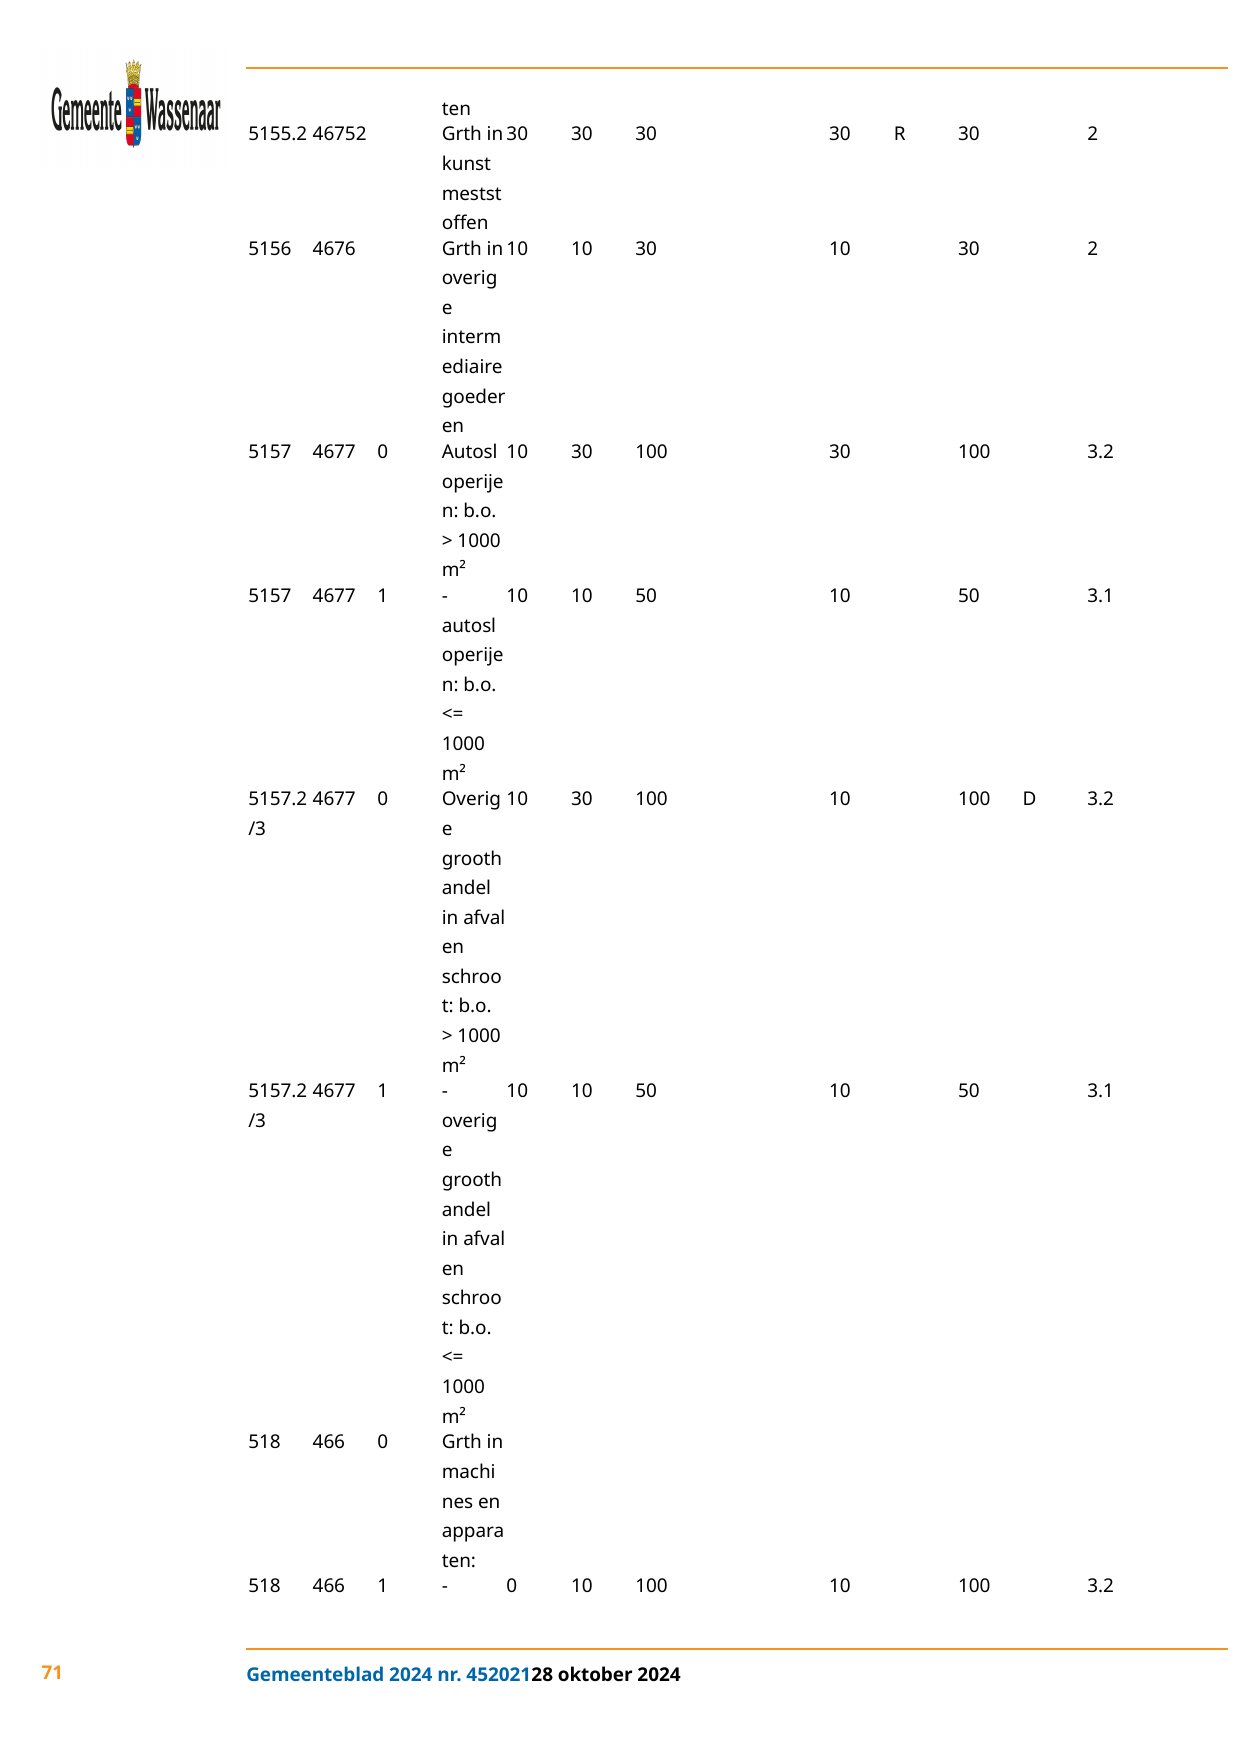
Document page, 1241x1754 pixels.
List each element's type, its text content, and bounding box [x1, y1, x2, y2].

table_cell 50 [958, 1078, 1022, 1429]
table_cell [764, 1429, 829, 1573]
table_cell 5157 [248, 438, 312, 582]
table_cell 50 [635, 1078, 700, 1429]
table_cell [506, 1429, 571, 1573]
table_cell [377, 95, 442, 121]
table_cell 3.2 [1087, 786, 1152, 1077]
table_cell Grth in kunstmeststoffen [442, 121, 506, 235]
table_cell 0 [377, 438, 442, 582]
table_cell [894, 95, 958, 121]
table_cell [1023, 438, 1087, 582]
table_cell 0 [506, 1573, 571, 1598]
table_cell 5157 [248, 582, 312, 786]
table_cell [764, 1078, 829, 1429]
table_cell 466 [313, 1573, 377, 1598]
table_cell [442, 1573, 506, 1598]
table_cell 0 [377, 786, 442, 1077]
table_cell [700, 235, 764, 438]
table_cell 2 [1087, 235, 1152, 438]
table_cell 518 [248, 1573, 312, 1598]
table_cell [764, 121, 829, 235]
table_cell 3.1 [1087, 582, 1152, 786]
table_cell ten [442, 95, 506, 121]
table_cell [764, 235, 829, 438]
table_cell [958, 95, 1022, 121]
table_cell [700, 582, 764, 786]
table_cell 30 [958, 235, 1022, 438]
picture [41, 47, 231, 172]
table_cell 10 [829, 235, 893, 438]
table_cell [506, 95, 571, 121]
table_cell 466 [313, 1429, 377, 1573]
table_cell 3.2 [1087, 1573, 1152, 1598]
table_cell [829, 1429, 893, 1573]
table_cell 0 [377, 1429, 442, 1573]
table_cell 10 [571, 1078, 635, 1429]
table_cell 10 [506, 786, 571, 1077]
table_cell [764, 438, 829, 582]
table_cell 10 [571, 582, 635, 786]
table_cell [700, 1573, 764, 1598]
table_cell [1023, 95, 1087, 121]
table_cell 10 [571, 235, 635, 438]
table_cell 10 [506, 438, 571, 582]
table_cell [894, 1573, 958, 1598]
table_cell [571, 95, 635, 121]
table_cell 5155.2 [248, 121, 312, 235]
table_cell [635, 1429, 700, 1573]
table_cell 10 [829, 582, 893, 786]
table_cell 30 [958, 121, 1022, 235]
table_cell [1023, 121, 1087, 235]
table_cell [377, 235, 442, 438]
table_cell 5157.2/3 [248, 786, 312, 1077]
table_cell [1087, 95, 1152, 121]
table_cell 2 [1087, 121, 1152, 235]
table_cell [1023, 1573, 1087, 1598]
table_cell 30 [571, 438, 635, 582]
table_cell [1023, 582, 1087, 786]
table_cell 50 [958, 582, 1022, 786]
table_cell [700, 95, 764, 121]
table_cell [571, 1429, 635, 1573]
table_cell [829, 95, 893, 121]
table_cell 30 [571, 121, 635, 235]
table_cell 1 [377, 1573, 442, 1598]
table_cell 10 [506, 235, 571, 438]
table_cell [700, 1429, 764, 1573]
table_cell 10 [829, 786, 893, 1077]
table_cell [894, 1078, 958, 1429]
table_cell [764, 95, 829, 121]
table_cell 30 [635, 121, 700, 235]
table_cell [700, 438, 764, 582]
table_cell 5156 [248, 235, 312, 438]
table_cell [894, 582, 958, 786]
table_cell Overige groothandel in afval en schroot: b.o. > 1000 m² [442, 786, 506, 1077]
table_cell 100 [958, 786, 1022, 1077]
table_cell [1023, 1429, 1087, 1573]
table_cell - overige groothandel in afval en schroot: b.o. <= 1000 m² [442, 1078, 506, 1429]
table_cell [958, 1429, 1022, 1573]
table_cell 10 [829, 1078, 893, 1429]
table_cell 518 [248, 1429, 312, 1573]
table_cell 50 [635, 582, 700, 786]
table_cell 100 [635, 786, 700, 1077]
table_cell 10 [506, 1078, 571, 1429]
table_cell - autosloperijen: b.o. <= 1000 m² [442, 582, 506, 786]
table_cell [894, 235, 958, 438]
table_cell D [1023, 786, 1087, 1077]
table_cell 4677 [313, 438, 377, 582]
table_cell 5157.2/3 [248, 1078, 312, 1429]
table_cell 4677 [313, 582, 377, 786]
table_cell [1023, 235, 1087, 438]
table_cell 30 [829, 121, 893, 235]
table_cell Autosloperijen: b.o. > 1000 m² [442, 438, 506, 582]
table_cell Grth in machines en apparaten: [442, 1429, 506, 1573]
table_cell 30 [635, 235, 700, 438]
table_cell 30 [506, 121, 571, 235]
table_cell 30 [829, 438, 893, 582]
table_cell 10 [506, 582, 571, 786]
table_cell [313, 95, 377, 121]
table_cell 1 [377, 582, 442, 786]
table_cell [700, 786, 764, 1077]
table_cell 30 [571, 786, 635, 1077]
table_cell [700, 1078, 764, 1429]
table_cell [764, 1573, 829, 1598]
table_cell [894, 786, 958, 1077]
table_cell Grth in overige intermediaire goederen [442, 235, 506, 438]
table_cell 3.2 [1087, 438, 1152, 582]
table_cell [248, 95, 312, 121]
table_cell 100 [958, 438, 1022, 582]
table_cell [764, 582, 829, 786]
table_cell [700, 121, 764, 235]
table_cell [894, 1429, 958, 1573]
table_cell [1023, 1078, 1087, 1429]
table_cell 10 [829, 1573, 893, 1598]
table_cell 4676 [313, 235, 377, 438]
table_cell 100 [635, 438, 700, 582]
table_cell 4677 [313, 1078, 377, 1429]
table_cell 10 [571, 1573, 635, 1598]
table_cell [894, 438, 958, 582]
table_cell 100 [635, 1573, 700, 1598]
table_cell [764, 786, 829, 1077]
table_cell 1 [377, 1078, 442, 1429]
table_cell 100 [958, 1573, 1022, 1598]
table_cell [377, 121, 442, 235]
table_cell R [894, 121, 958, 235]
table_cell 46752 [313, 121, 377, 235]
table_cell 4677 [313, 786, 377, 1077]
table_cell [635, 95, 700, 121]
table_cell [1087, 1429, 1152, 1573]
table_cell 3.1 [1087, 1078, 1152, 1429]
